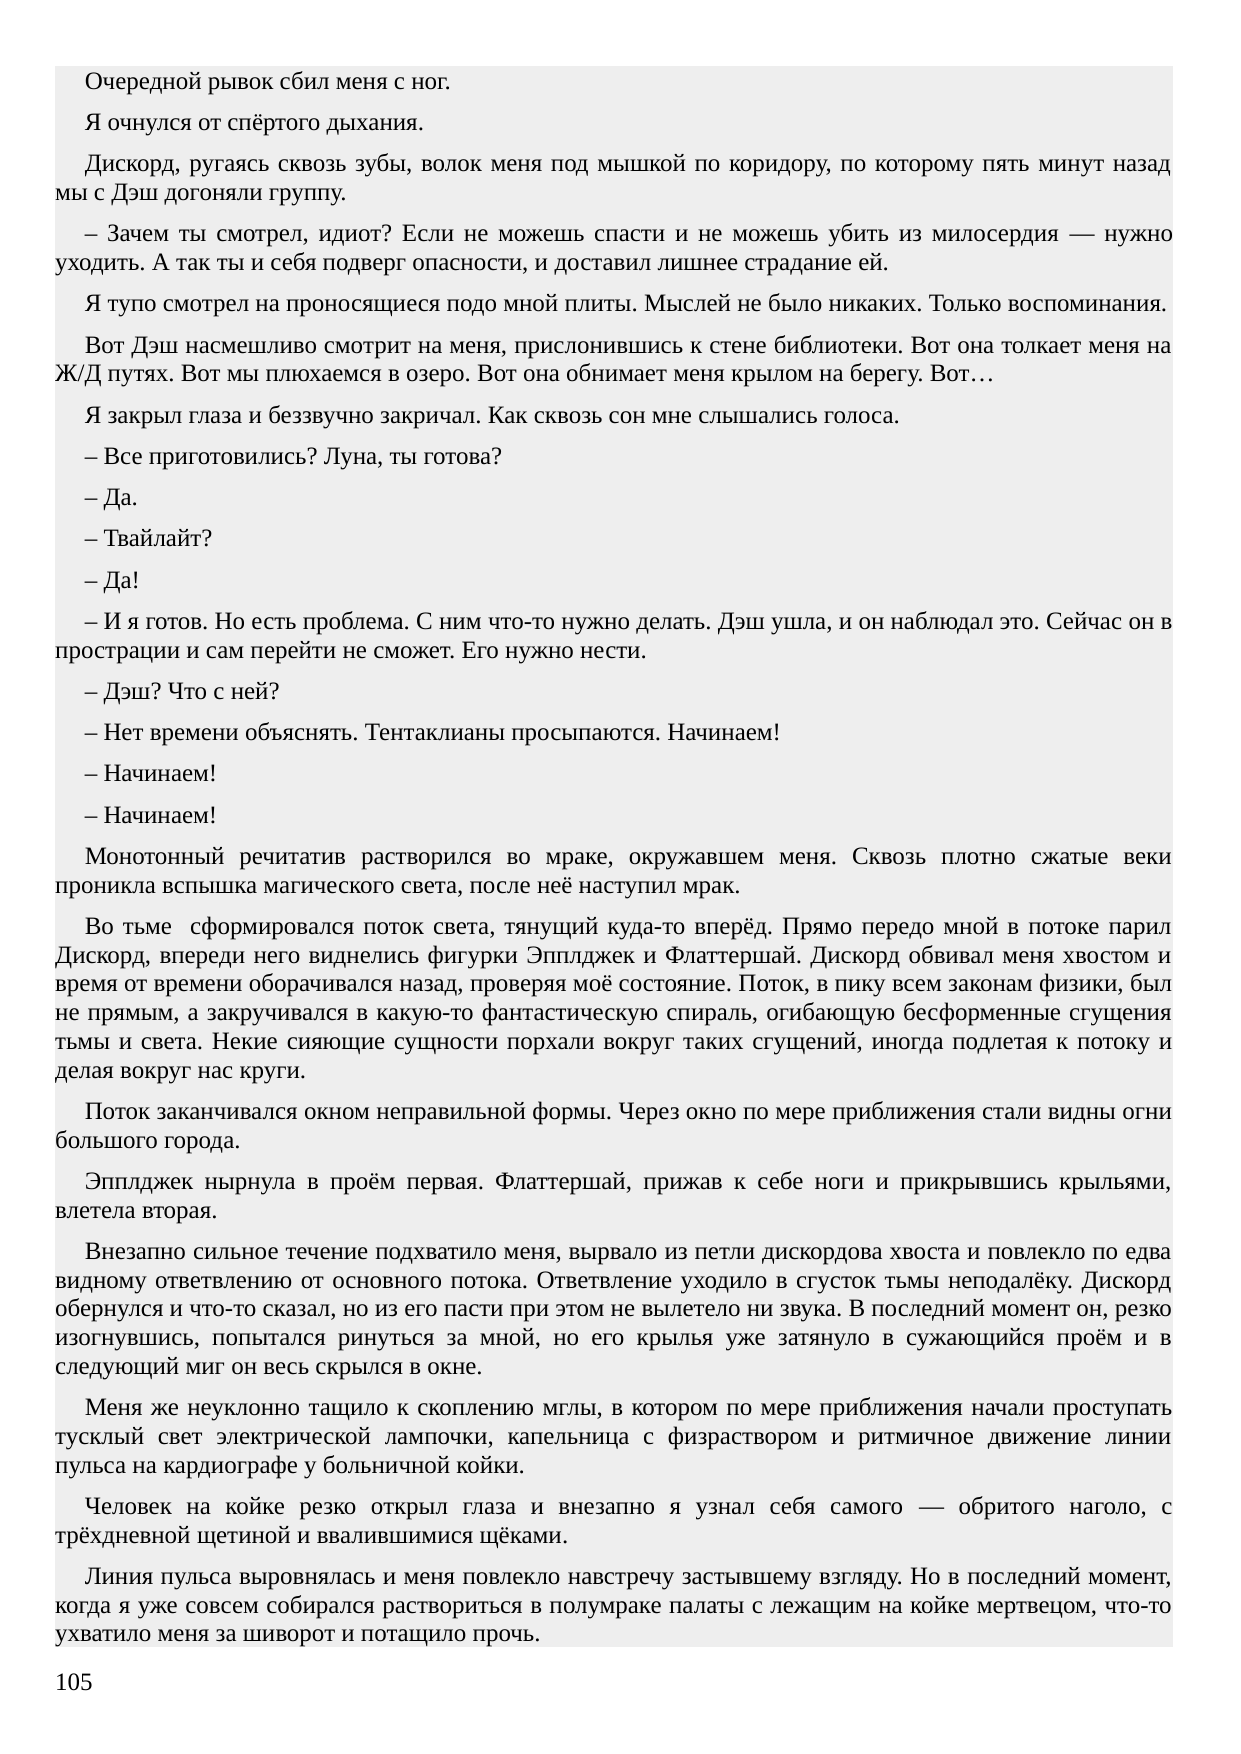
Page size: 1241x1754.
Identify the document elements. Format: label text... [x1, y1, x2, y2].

text Очередной рывок сбил меня с ног. [55, 66, 1173, 95]
text Внезапно сильное течение подхватило меня, вырвало из петли дискордова хвоста и повлекло по едва видному ответвлению от основного потока. Ответвление уходило в сгусток тьмы неподалёку. Дискорд обернулся и что-то сказал, но из его пасти при этом не вылетело ни звука. В последний момент он, резко изогнувшись, попытался ринуться за мной, но его крылья уже затянуло в сужающийся проём и в следующий миг он весь скрылся в окне. [55, 1236, 1173, 1380]
text – Начинаем! [55, 800, 1173, 828]
text Я тупо смотрел на проносящиеся подо мной плиты. Мыслей не было никаких. Только воспоминания. [55, 288, 1173, 317]
text – И я готов. Но есть проблема. С ним что-то нужно делать. Дэш ушла, и он наблюдал это. Сейчас он в прострации и сам перейти не сможет. Его нужно нести. [55, 606, 1173, 663]
text – Все приготовились? Луна, ты готова? [55, 441, 1173, 470]
text Я очнулся от спёртого дыхания. [55, 107, 1173, 136]
text Я закрыл глаза и беззвучно закричал. Как сквозь сон мне слышались голоса. [55, 400, 1173, 428]
text Поток заканчивался окном неправильной формы. Через окно по мере приближения стали видны огни большого города. [55, 1096, 1173, 1153]
text Вот Дэш насмешливо смотрит на меня, прислонившись к стене библиотеки. Вот она толкает меня на Ж/Д путях. Вот мы плюхаемся в озеро. Вот она обнимает меня крылом на берегу. Вот… [55, 330, 1173, 387]
text Во тьме сформировался поток света, тянущий куда-то вперёд. Прямо передо мной в потоке парил Дискорд, впереди него виднелись фигурки Эпплджек и Флаттершай. Дискорд обвивал меня хвостом и время от времени оборачивался назад, проверяя моё состояние. Поток, в пику всем законам физики, был не прямым, а закручивался в какую-то фантастическую спираль, огибающую бесформенные сгущения тьмы и света. Некие сияющие сущности порхали вокруг таких сгущений, иногда подлетая к потоку и делая вокруг нас круги. [55, 911, 1173, 1083]
text – Зачем ты смотрел, идиот? Если не можешь спасти и не можешь убить из милосердия — нужно уходить. А так ты и себя подверг опасности, и доставил лишнее страдание ей. [55, 218, 1173, 276]
text – Начинаем! [55, 758, 1173, 787]
text Меня же неуклонно тащило к скоплению мглы, в котором по мере приближения начали проступать тусклый свет электрической лампочки, капельница с физраствором и ритмичное движение линии пульса на кардиографе у больничной койки. [55, 1392, 1173, 1478]
text Эпплджек нырнула в проём первая. Флаттершай, прижав к себе ноги и прикрывшись крыльями, влетела вторая. [55, 1166, 1173, 1223]
text Дискорд, ругаясь сквозь зубы, волок меня под мышкой по коридору, по которому пять минут назад мы с Дэш догоняли группу. [55, 148, 1173, 206]
text Линия пульса выровнялась и меня повлекло навстречу застывшему взгляду. Но в последний момент, когда я уже совсем собирался раствориться в полумраке палаты с лежащим на койке мертвецом, что-то ухватило меня за шиворот и потащило прочь. [55, 1561, 1173, 1647]
text – Да. [55, 482, 1173, 511]
text Человек на койке резко открыл глаза и внезапно я узнал себя самого — обритого наголо, с трёхдневной щетиной и ввалившимися щёками. [55, 1491, 1173, 1548]
text – Твайлайт? [55, 523, 1173, 552]
text Монотонный речитатив растворился во мраке, окружавшем меня. Сквозь плотно сжатые веки проникла вспышка магического света, после неё наступил мрак. [55, 841, 1173, 898]
text – Да! [55, 565, 1173, 593]
text – Нет времени объяснять. Тентаклианы просыпаются. Начинаем! [55, 717, 1173, 746]
text – Дэш? Что с ней? [55, 676, 1173, 705]
